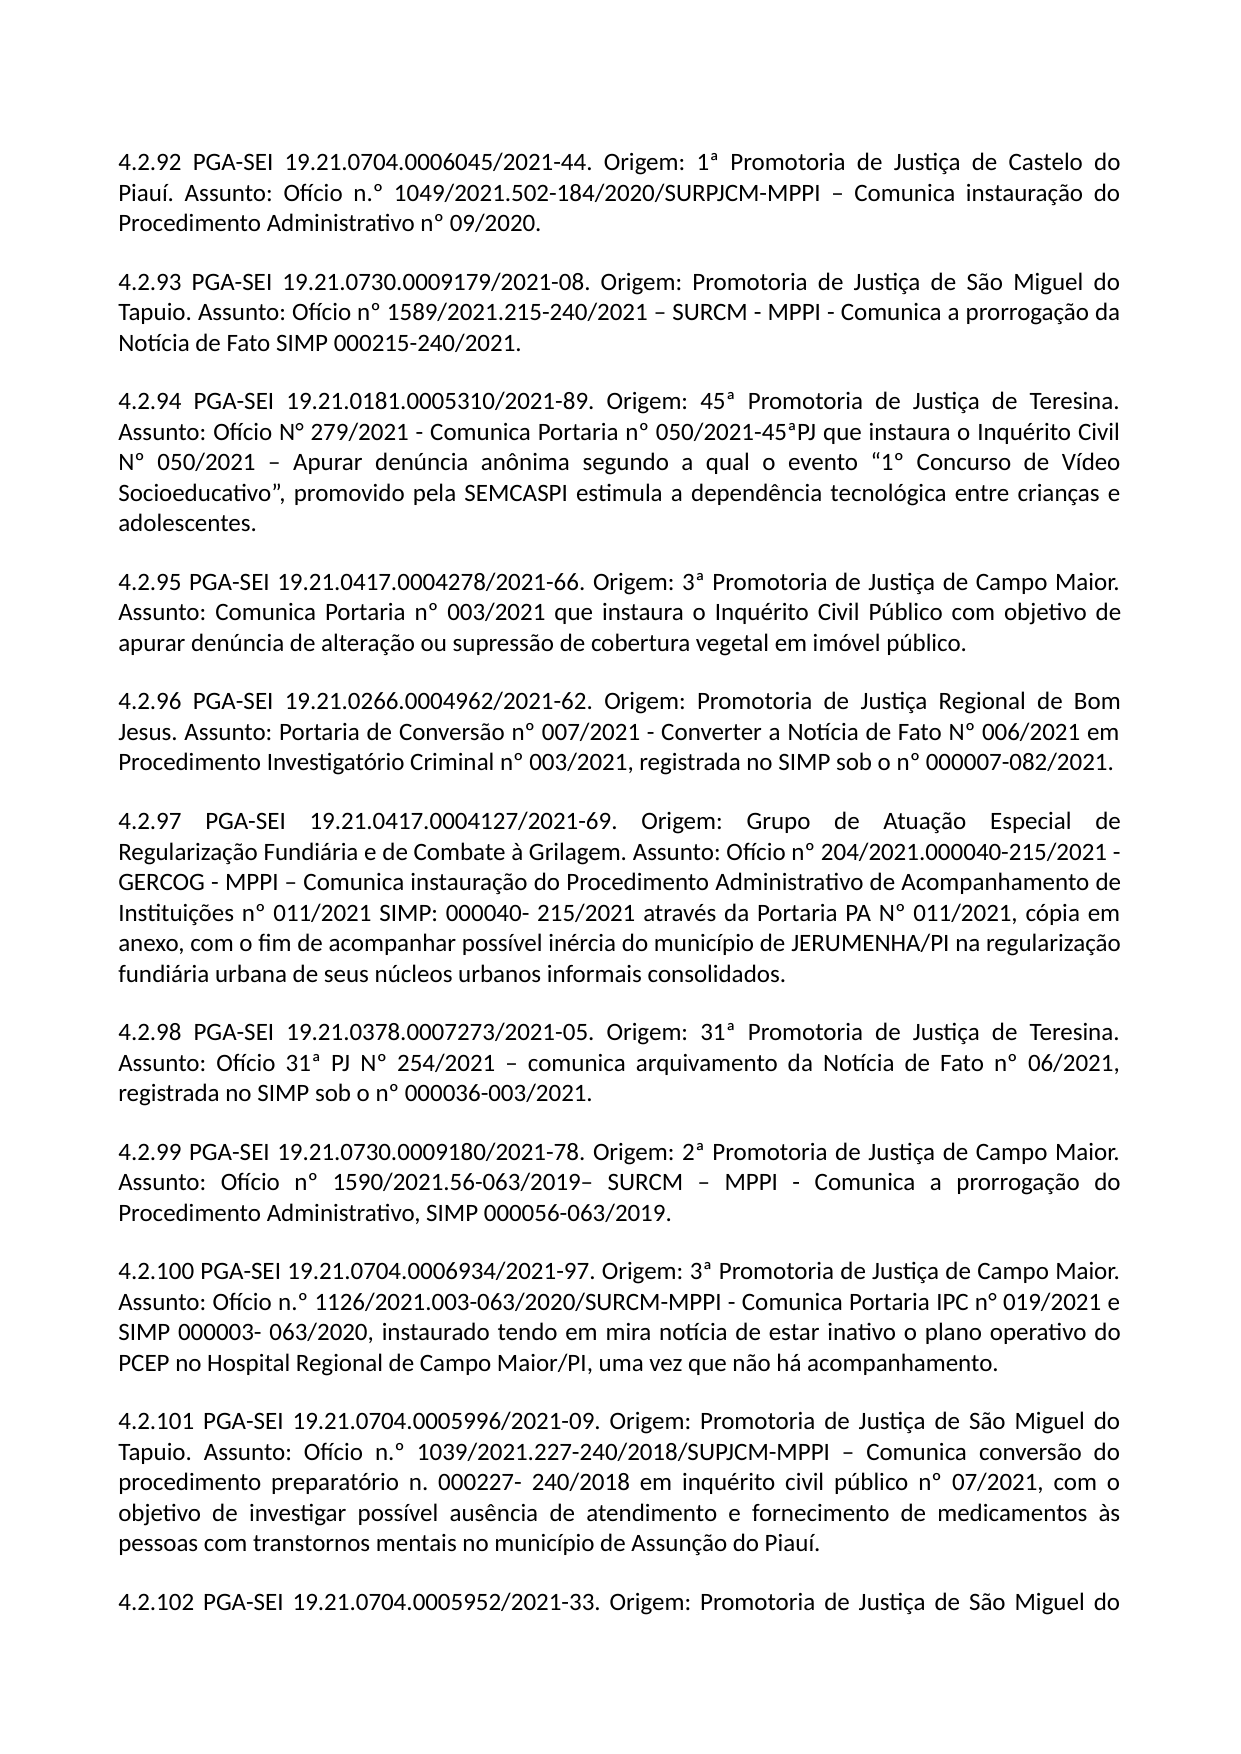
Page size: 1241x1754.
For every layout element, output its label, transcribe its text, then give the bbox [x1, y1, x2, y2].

text 4.2.101 PGA-SEI 19.21.0704.0005996/2021-09. Origem: Promotoria de Justiça de São Miguel do Tapuio. Assunto: Ofício n.º 1039/2021.227-240/2018/SUPJCM-MPPI – Comunica conversão do procedimento preparatório n. 000227- 240/2018 em inquérito civil público nº 07/2021, com o objetivo de investigar possível ausência de atendimento e fornecimento de medicamentos às pessoas com transtornos mentais no município de Assunção do Piauí. [118, 1406, 1122, 1558]
text 4.2.99 PGA-SEI 19.21.0730.0009180/2021-78. Origem: 2ª Promotoria de Justiça de Campo Maior. Assunto: Ofício nº 1590/2021.56-063/2019– SURCM – MPPI - Comunica a prorrogação do Procedimento Administrativo, SIMP 000056-063/2019. [118, 1136, 1122, 1227]
text 4.2.92 PGA-SEI 19.21.0704.0006045/2021-44. Origem: 1ª Promotoria de Justiça de Castelo do Piauí. Assunto: Ofício n.º 1049/2021.502-184/2020/SURPJCM-MPPI – Comunica instauração do Procedimento Administrativo nº 09/2020. [118, 146, 1122, 238]
text 4.2.98 PGA-SEI 19.21.0378.0007273/2021-05. Origem: 31ª Promotoria de Justiça de Teresina. Assunto: Ofício 31ª PJ Nº 254/2021 – comunica arquivamento da Notícia de Fato nº 06/2021, registrada no SIMP sob o nº 000036-003/2021. [118, 1016, 1122, 1108]
text 4.2.100 PGA-SEI 19.21.0704.0006934/2021-97. Origem: 3ª Promotoria de Justiça de Campo Maior. Assunto: Ofício n.º 1126/2021.003-063/2020/SURCM-MPPI - Comunica Portaria IPC n° 019/2021 e SIMP 000003- 063/2020, instaurado tendo em mira notícia de estar inativo o plano operativo do PCEP no Hospital Regional de Campo Maior/PI, uma vez que não há acompanhamento. [118, 1255, 1122, 1377]
text 4.2.96 PGA-SEI 19.21.0266.0004962/2021-62. Origem: Promotoria de Justiça Regional de Bom Jesus. Assunto: Portaria de Conversão nº 007/2021 - Converter a Notícia de Fato Nº 006/2021 em Procedimento Investigatório Criminal nº 003/2021, registrada no SIMP sob o nº 000007-082/2021. [118, 686, 1122, 777]
text 4.2.94 PGA-SEI 19.21.0181.0005310/2021-89. Origem: 45ª Promotoria de Justiça de Teresina. Assunto: Ofício N° 279/2021 - Comunica Portaria nº 050/2021-45ªPJ que instaura o Inquérito Civil Nº 050/2021 – Apurar denúncia anônima segundo a qual o evento “1º Concurso de Vídeo Socioeducativo”, promovido pela SEMCASPI estimula a dependência tecnológica entre crianças e adolescentes. [118, 385, 1122, 538]
text 4.2.97 PGA-SEI 19.21.0417.0004127/2021-69. Origem: Grupo de Atuação Especial de Regularização Fundiária e de Combate à Grilagem. Assunto: Ofício nº 204/2021.000040-215/2021 - GERCOG - MPPI – Comunica instauração do Procedimento Administrativo de Acompanhamento de Instituições nº 011/2021 SIMP: 000040- 215/2021 através da Portaria PA Nº 011/2021, cópia em anexo, com o fim de acompanhar possível inércia do município de JERUMENHA/PI na regularização fundiária urbana de seus núcleos urbanos informais consolidados. [118, 805, 1122, 988]
text 4.2.93 PGA-SEI 19.21.0730.0009179/2021-08. Origem: Promotoria de Justiça de São Miguel do Tapuio. Assunto: Ofício nº 1589/2021.215-240/2021 – SURCM - MPPI - Comunica a prorrogação da Notícia de Fato SIMP 000215-240/2021. [118, 266, 1122, 357]
text 4.2.95 PGA-SEI 19.21.0417.0004278/2021-66. Origem: 3ª Promotoria de Justiça de Campo Maior. Assunto: Comunica Portaria nº 003/2021 que instaura o Inquérito Civil Público com objetivo de apurar denúncia de alteração ou supressão de cobertura vegetal em imóvel público. [118, 566, 1122, 657]
text 4.2.102 PGA-SEI 19.21.0704.0005952/2021-33. Origem: Promotoria de Justiça de São Miguel do [118, 1586, 1122, 1617]
